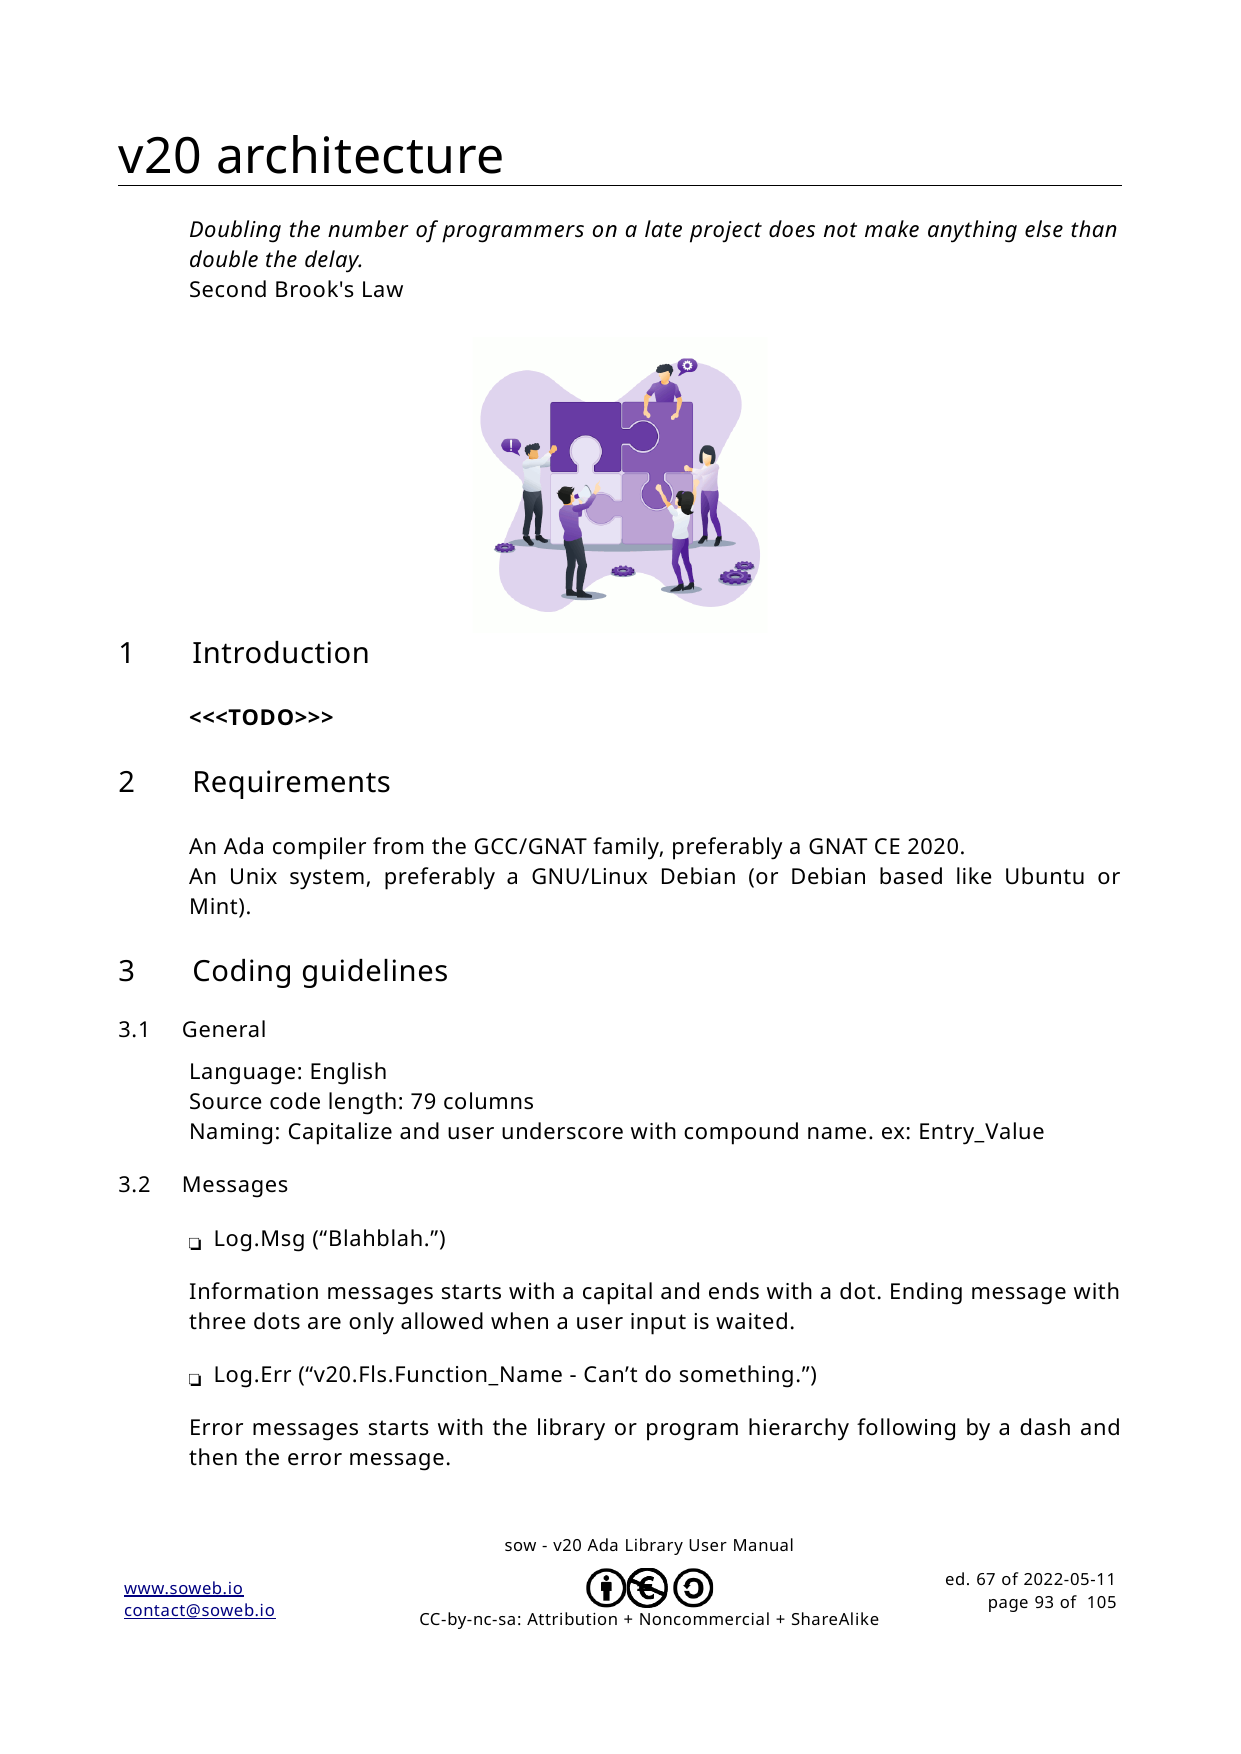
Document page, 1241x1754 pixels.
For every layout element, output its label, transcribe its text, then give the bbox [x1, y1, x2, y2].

text <<<TODO>>> [189, 702, 1122, 732]
text Source code length: 79 columns [189, 1086, 1122, 1116]
subtitle v20 architecture [118, 118, 1122, 185]
text Naming: Capitalize and user underscore with compound name. ex: Entry_Value [189, 1116, 1122, 1146]
subtitle Log.Err (“v20.Fls.Function_Name - Can’t do something.”) [189, 1359, 1122, 1400]
text Doubling the number of programmers on a late project does not make anything else than double the delay. [189, 214, 1122, 274]
text Error messages starts with the library or program hierarchy following by a dash and then the error message. [189, 1412, 1122, 1472]
subtitle Log.Msg (“Blahblah.”) [189, 1223, 1122, 1264]
subtitle Introduction [118, 633, 1122, 672]
text Information messages starts with a capital and ends with a dot. Ending message with three dots are only allowed when a user input is waited. [189, 1276, 1122, 1336]
subtitle Messages [118, 1169, 1122, 1199]
picture [472, 337, 768, 633]
text An Ada compiler from the GCC/GNAT family, preferably a GNAT CE 2020. [189, 831, 1122, 861]
picture [672, 1568, 714, 1608]
subtitle General [118, 1014, 1122, 1044]
subtitle Coding guidelines [118, 951, 1122, 990]
text Second Brook's Law [189, 274, 1122, 304]
text An Unix system, preferably a GNU/Linux Debian (or Debian based like Ubuntu or Mint). [189, 861, 1122, 921]
text Language: English [189, 1056, 1122, 1086]
picture [585, 1568, 668, 1608]
subtitle Requirements [118, 762, 1122, 801]
